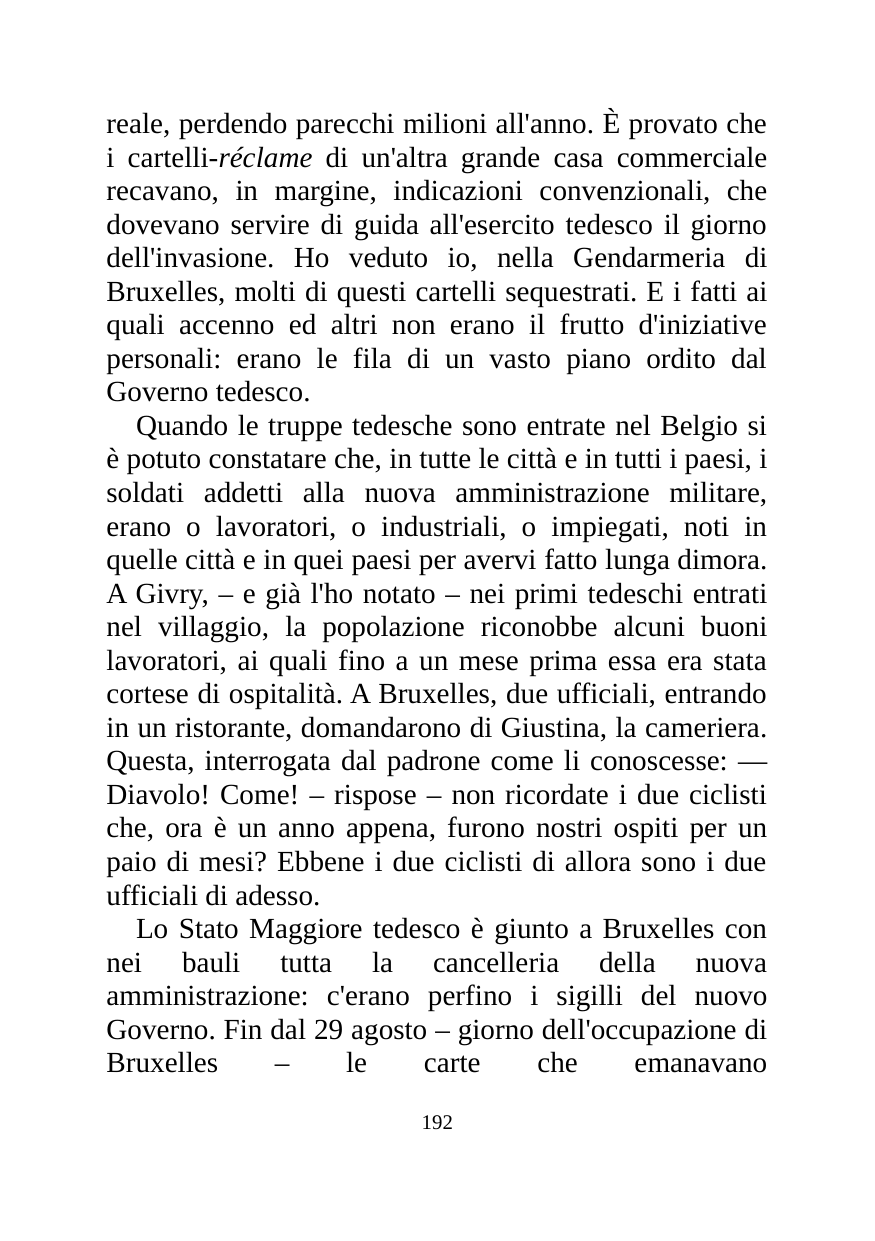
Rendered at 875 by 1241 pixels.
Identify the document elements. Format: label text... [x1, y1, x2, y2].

text Quando le truppe tedesche sono entrate nel Belgio si è potuto constatare che, in tutte le città e in tutti i paesi, i soldati addetti alla nuova amministrazione militare, erano o lavoratori, o industriali, o impiegati, noti in quelle città e in quei paesi per avervi fatto lunga dimora. A Givry, – e già l'ho notato – nei primi tedeschi entrati nel villaggio, la popolazione riconobbe alcuni buoni lavoratori, ai quali fino a un mese prima essa era stata cortese di ospitalità. A Bruxelles, due ufficiali, entrando in un ristorante, domandarono di Giustina, la cameriera. Questa, interrogata dal padrone come li conoscesse: — Diavolo! Come! – rispose – non ricordate i due ciclisti che, ora è un anno appena, furono nostri ospiti per un paio di mesi? Ebbene i due ciclisti di allora sono i due ufficiali di adesso. [106, 408, 768, 911]
text Lo Stato Maggiore tedesco è giunto a Bruxelles con nei bauli tutta la cancelleria della nuova amministrazione: c'erano perfino i sigilli del nuovo Governo. Fin dal 29 agosto – giorno dell'occupazione di Bruxelles – le carte che emanavano [106, 911, 768, 1079]
text reale, perdendo parecchi milioni all'anno. È provato che i cartelli-réclame di un'altra grande casa commerciale recavano, in margine, indicazioni convenzionali, che dovevano servire di guida all'esercito tedesco il giorno dell'invasione. Ho veduto io, nella Gendarmeria di Bruxelles, molti di questi cartelli sequestrati. E i fatti ai quali accenno ed altri non erano il frutto d'iniziative personali: erano le fila di un vasto piano ordito dal Governo tedesco. [106, 106, 768, 408]
